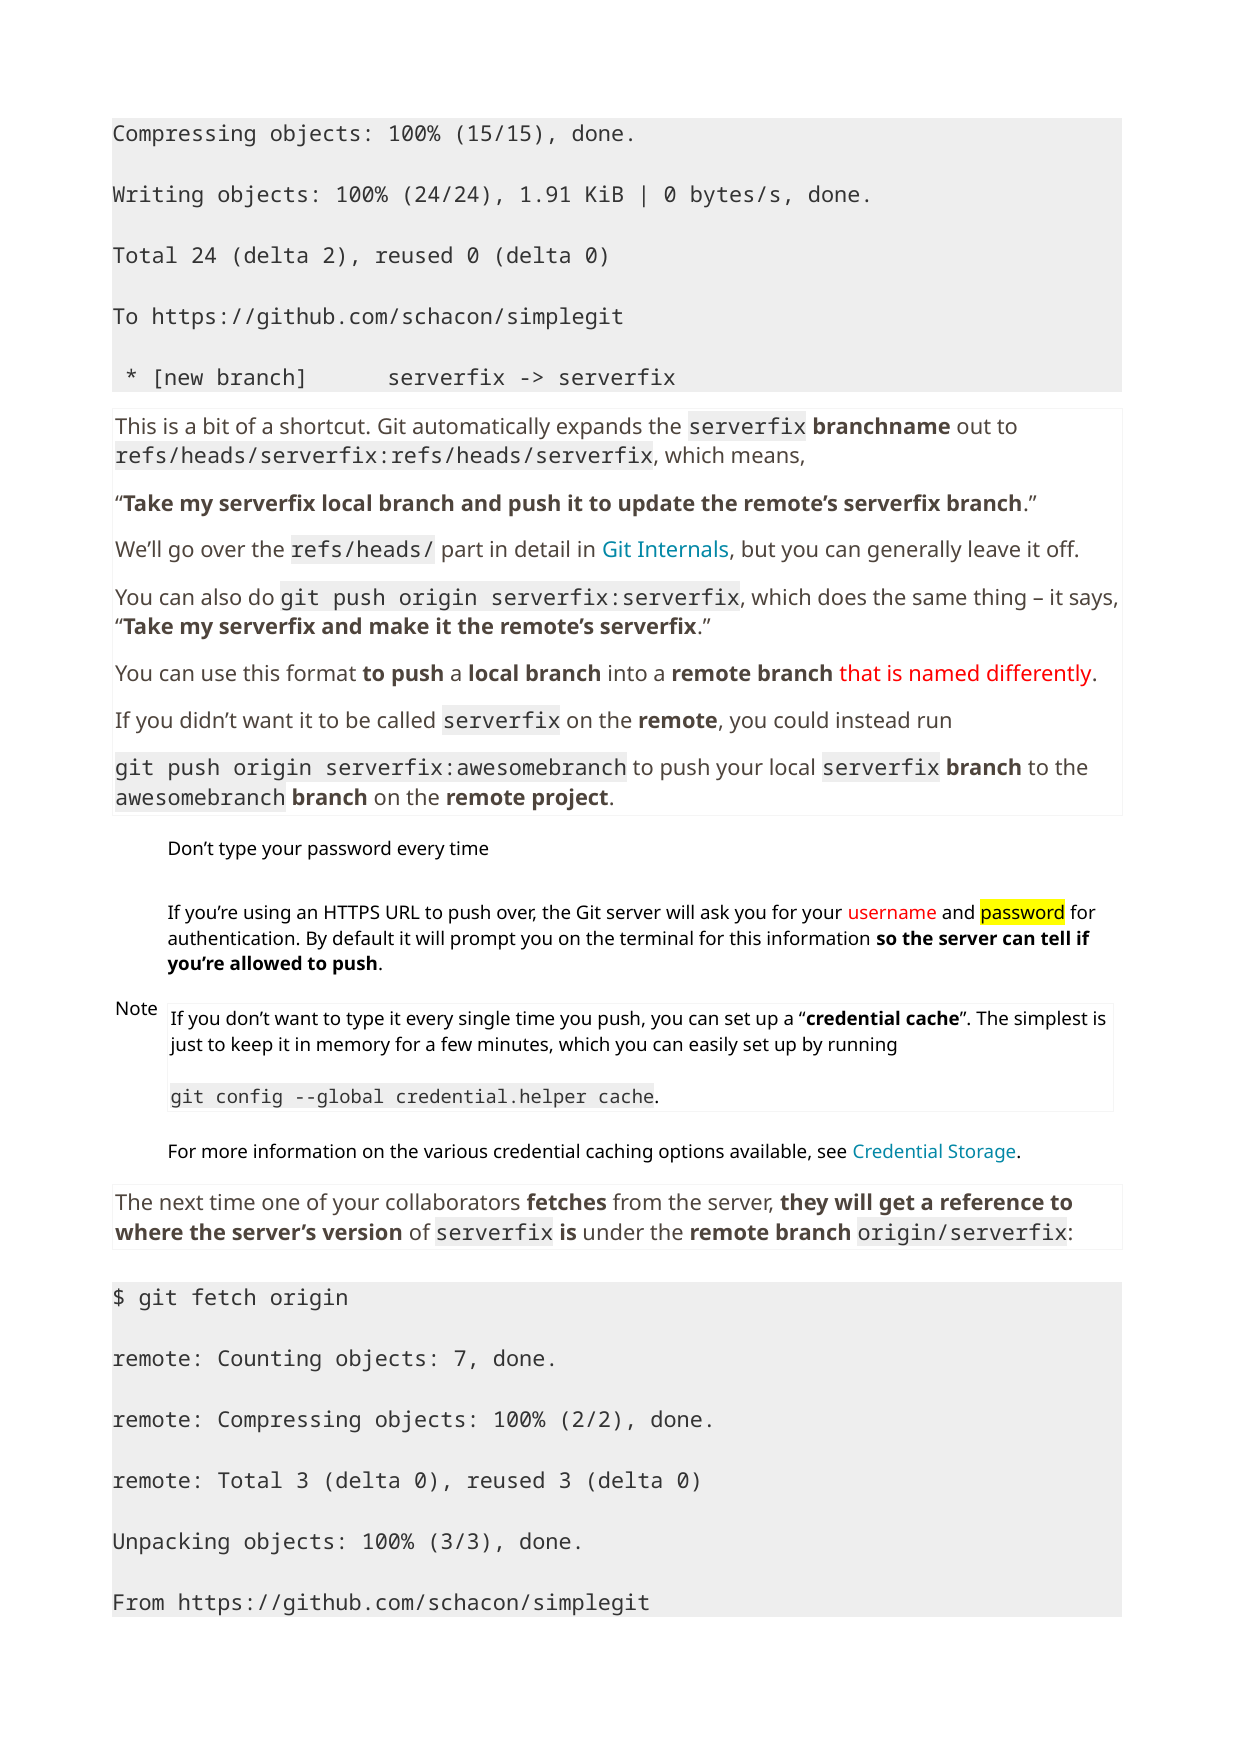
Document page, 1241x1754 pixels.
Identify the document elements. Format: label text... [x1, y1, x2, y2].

text To https://github.com/schacon/simplegit [112, 301, 1122, 331]
text remote: Counting objects: 7, done. [112, 1343, 1122, 1373]
text Compressing objects: 100% (15/15), done. [112, 118, 1122, 148]
text The next time one of your collaborators fetches from the server, they will get a reference to where the server’s version of serverfix is under the remote branch origin/serverfix: [113, 1185, 1122, 1249]
text “Take my serverfix local branch and push it to update the remote’s serverfix branch.” [113, 484, 1122, 517]
text Total 24 (delta 2), reused 0 (delta 0) [112, 240, 1122, 270]
table_header Don’t type your password every time If you’re using an HTTPS URL to push over, the Git server will ask you for your username and password for authentication. By default it will prompt you on the terminal for this information so the server can tell if you’re allowed to push. If you don’t want to type it every single time you push, you can set up a “credential cache”. The simplest is just to keep it in memory for a few minutes, which you can easily set up by running git config --global credential.helper cache. For more information on the various credential caching options available, see Credential Storage. [164, 832, 1116, 1184]
text Writing objects: 100% (24/24), 1.91 KiB | 0 bytes/s, done. [112, 179, 1122, 209]
text You can use this format to push a local branch into a remote branch that is named differently. [113, 655, 1122, 688]
text From https://github.com/schacon/simplegit [112, 1587, 1122, 1617]
text * [new branch] serverfix -> serverfix [112, 362, 1122, 392]
text We’ll go over the refs/heads/ part in detail in Git Internals, but you can generally leave it off. [113, 531, 1122, 564]
text $ git fetch origin [112, 1282, 1122, 1312]
text remote: Total 3 (delta 0), reused 3 (delta 0) [112, 1465, 1122, 1495]
table_header Note [112, 832, 164, 1184]
text If you didn’t want it to be called serverfix on the remote, you could instead run [113, 702, 1122, 735]
text remote: Compressing objects: 100% (2/2), done. [112, 1404, 1122, 1434]
text Unpacking objects: 100% (3/3), done. [112, 1526, 1122, 1556]
text git push origin serverfix:awesomebranch to push your local serverfix branch to the awesomebranch branch on the remote project. [113, 749, 1122, 815]
text This is a bit of a shortcut. Git automatically expands the serverfix branchname out to refs/heads/serverfix:refs/heads/serverfix, which means, [113, 409, 1122, 470]
text You can also do git push origin serverfix:serverfix, which does the same thing – it says, “Take my serverfix and make it the remote’s serverfix.” [113, 578, 1122, 641]
